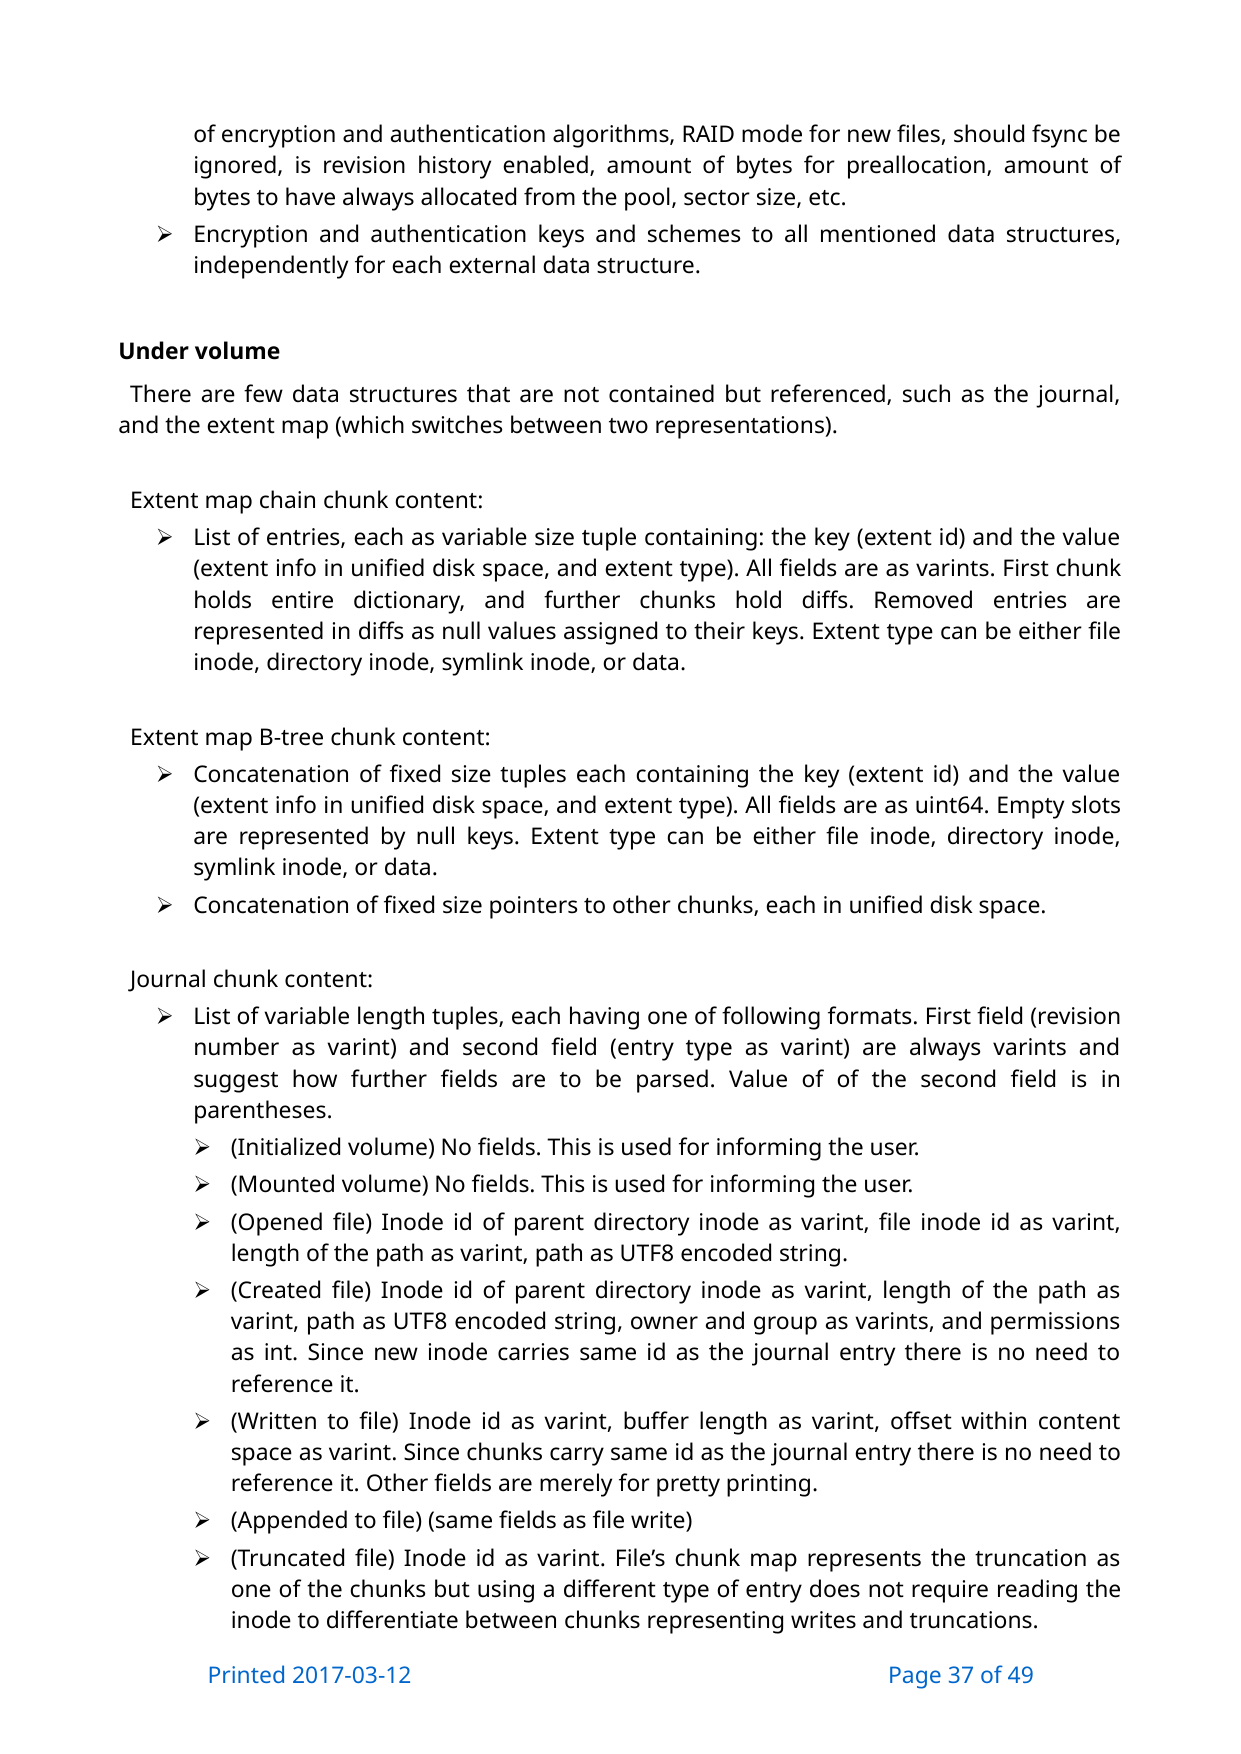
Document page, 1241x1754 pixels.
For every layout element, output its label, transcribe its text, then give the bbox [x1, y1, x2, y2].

list Concatenation of fixed size pointers to other chunks, each in unified disk space. [156, 888, 1122, 920]
list (Opened file) Inode id of parent directory inode as varint, file inode id as varint, length of the path as varint, path as UTF8 encoded string. [193, 1205, 1122, 1268]
list List of variable length tuples, each having one of following formats. First field (revision number as varint) and second field (entry type as varint) are always varints and suggest how further fields are to be parsed. Value of of the second field is in parentheses. [156, 1000, 1122, 1125]
subtitle Under volume [118, 335, 1122, 366]
text Extent map B-tree chunk content: [118, 720, 1122, 752]
list of encryption and authentication algorithms, RAID mode for new files, should fsync be ignored, is revision history enabled, amount of bytes for preallocation, amount of bytes to have always allocated from the pool, sector size, etc. [156, 118, 1122, 212]
list Encryption and authentication keys and schemes to all mentioned data structures, independently for each external data structure. [156, 218, 1122, 280]
text Journal chunk content: [118, 963, 1122, 994]
text There are few data structures that are not contained but referenced, such as the journal, and the extent map (which switches between two representations). [118, 378, 1122, 441]
list Concatenation of fixed size tuples each containing the key (extent id) and the value (extent info in unified disk space, and extent type). All fields are as uint64. Empty slots are represented by null keys. Extent type can be either file inode, directory inode, symlink inode, or data. [156, 758, 1122, 883]
list (Initialized volume) No fields. This is used for informing the user. [193, 1131, 1122, 1162]
list (Truncated file) Inode id as varint. File’s chunk map represents the truncation as one of the chunks but using a different type of entry does not require reading the inode to differentiate between chunks representing writes and truncations. [193, 1542, 1122, 1635]
list (Written to file) Inode id as varint, buffer length as varint, offset within content space as varint. Since chunks carry same id as the journal entry there is no need to reference it. Other fields are merely for pretty printing. [193, 1405, 1122, 1498]
list (Appended to file) (same fields as file write) [193, 1504, 1122, 1536]
list List of entries, each as variable size tuple containing: the key (extent id) and the value (extent info in unified disk space, and extent type). All fields are as varints. First chunk holds entire dictionary, and further chunks hold diffs. Removed entries are represented in diffs as null values assigned to their keys. Extent type can be either file inode, directory inode, symlink inode, or data. [156, 521, 1122, 677]
list (Created file) Inode id of parent directory inode as varint, length of the path as varint, path as UTF8 encoded string, owner and group as varints, and permissions as int. Since new inode carries same id as the journal entry there is no need to reference it. [193, 1274, 1122, 1399]
list (Mounted volume) No fields. This is used for informing the user. [193, 1168, 1122, 1199]
text Extent map chain chunk content: [118, 484, 1122, 515]
